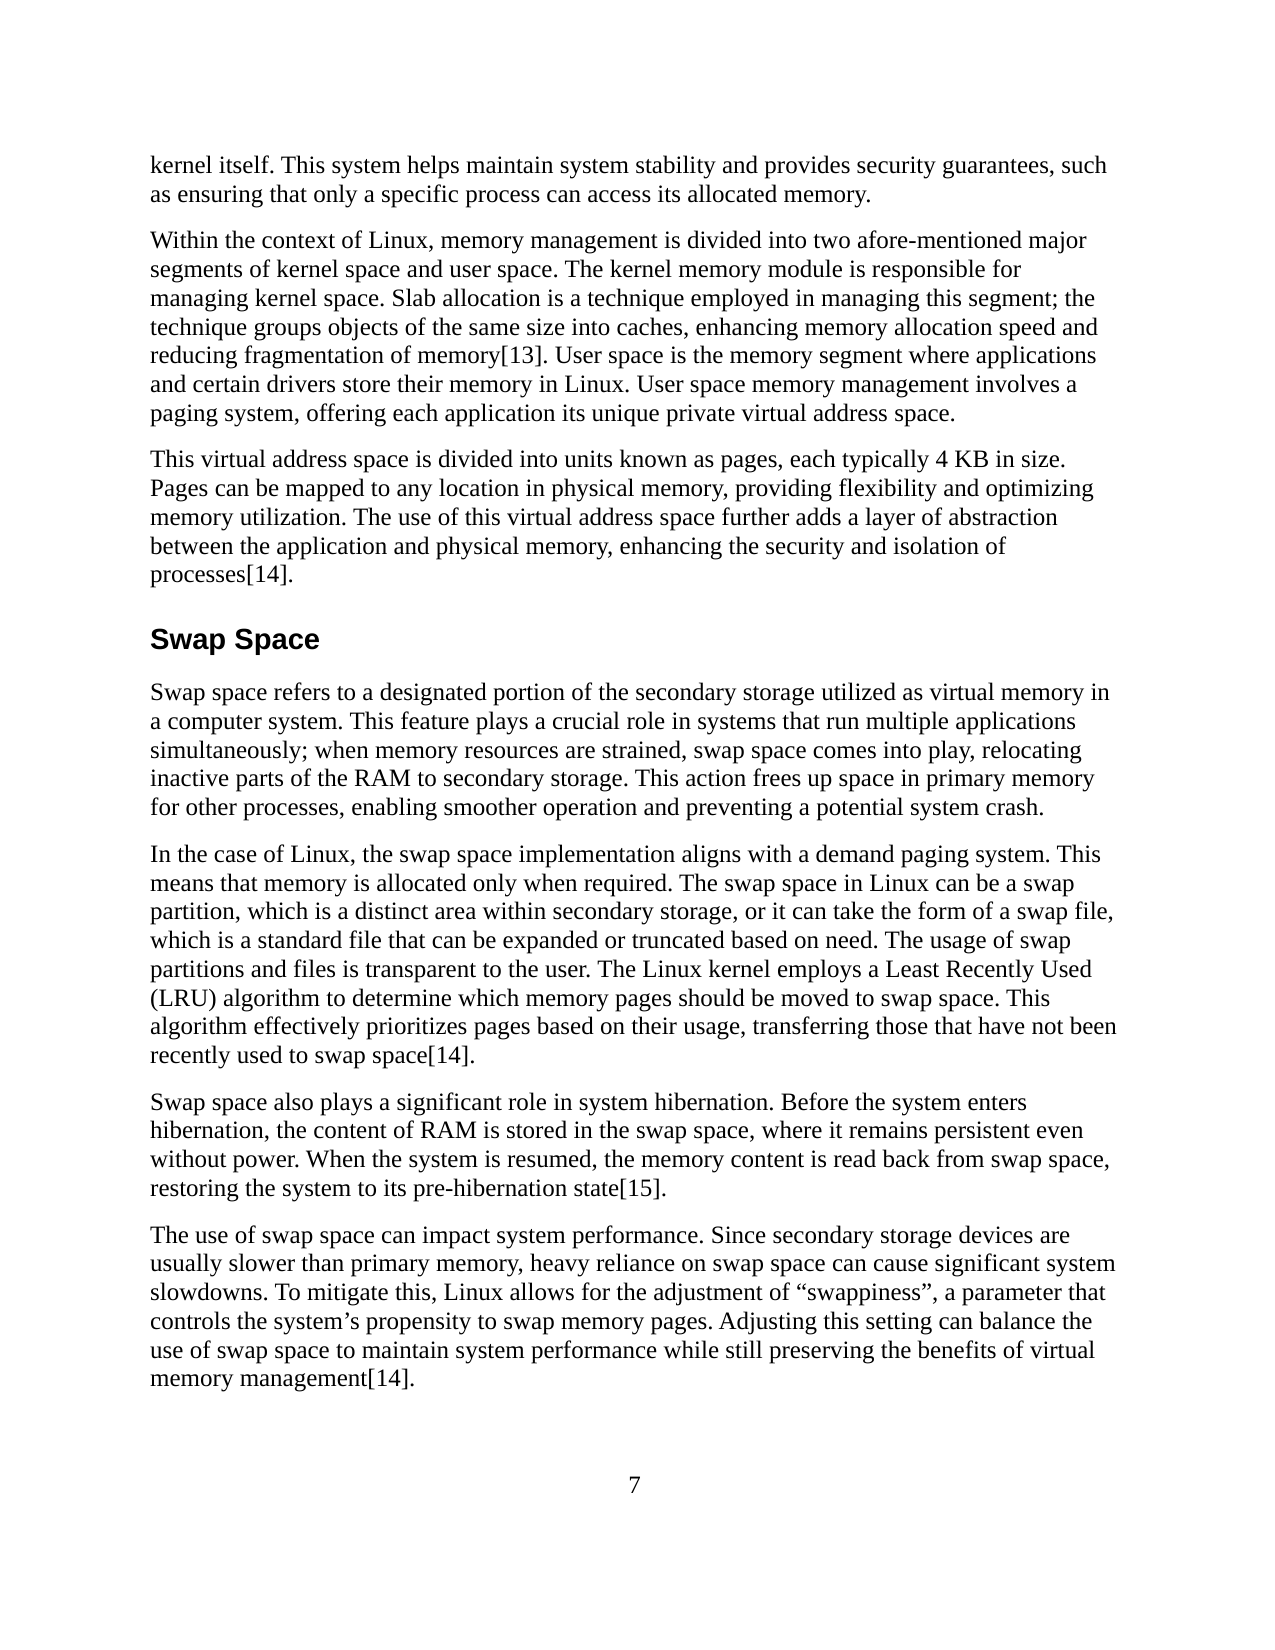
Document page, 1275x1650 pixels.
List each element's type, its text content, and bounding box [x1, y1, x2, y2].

text In the case of Linux, the swap space implementation aligns with a demand paging system. This means that memory is allocated only when required. The swap space in Linux can be a swap partition, which is a distinct area within secondary storage, or it can take the form of a swap file, which is a standard file that can be expanded or truncated based on need. The usage of swap partitions and files is transparent to the user. The Linux kernel employs a Least Recently Used (LRU) algorithm to determine which memory pages should be moved to swap space. This algorithm effectively prioritizes pages based on their usage, transferring those that have not been recently used to swap space[14]. [150, 839, 1125, 1069]
subtitle Swap Space [150, 622, 1125, 656]
text Within the context of Linux, memory management is divided into two afore-mentioned major segments of kernel space and user space. The kernel memory module is responsible for managing kernel space. Slab allocation is a technique employed in managing this segment; the technique groups objects of the same size into caches, enhancing memory allocation speed and reducing fragmentation of memory[13]. User space is the memory segment where applications and certain drivers store their memory in Linux. User space memory management involves a paging system, offering each application its unique private virtual address space. [150, 225, 1125, 427]
text Swap space also plays a significant role in system hibernation. Before the system enters hibernation, the content of RAM is stored in the swap space, where it remains persistent even without power. When the system is resumed, the memory content is read back from swap space, restoring the system to its pre-hibernation state[15]. [150, 1087, 1125, 1202]
text This virtual address space is divided into units known as pages, each typically 4 KB in size. Pages can be mapped to any location in physical memory, providing flexibility and optimizing memory utilization. The use of this virtual address space further adds a layer of abstraction between the application and physical memory, enhancing the security and isolation of processes[14]. [150, 444, 1125, 588]
text Swap space refers to a designated portion of the secondary storage utilized as virtual memory in a computer system. This feature plays a crucial role in systems that run multiple applications simultaneously; when memory resources are strained, swap space comes into play, relocating inactive parts of the RAM to secondary storage. This action frees up space in primary memory for other processes, enabling smoother operation and preventing a potential system crash. [150, 677, 1125, 821]
text The use of swap space can impact system performance. Since secondary storage devices are usually slower than primary memory, heavy reliance on swap space can cause significant system slowdowns. To mitigate this, Linux allows for the adjustment of “swappiness”, a parameter that controls the system’s propensity to swap memory pages. Adjusting this setting can balance the use of swap space to maintain system performance while still preserving the benefits of virtual memory management[14]. [150, 1220, 1125, 1392]
text kernel itself. This system helps maintain system stability and provides security guarantees, such as ensuring that only a specific process can access its allocated memory. [150, 150, 1125, 207]
